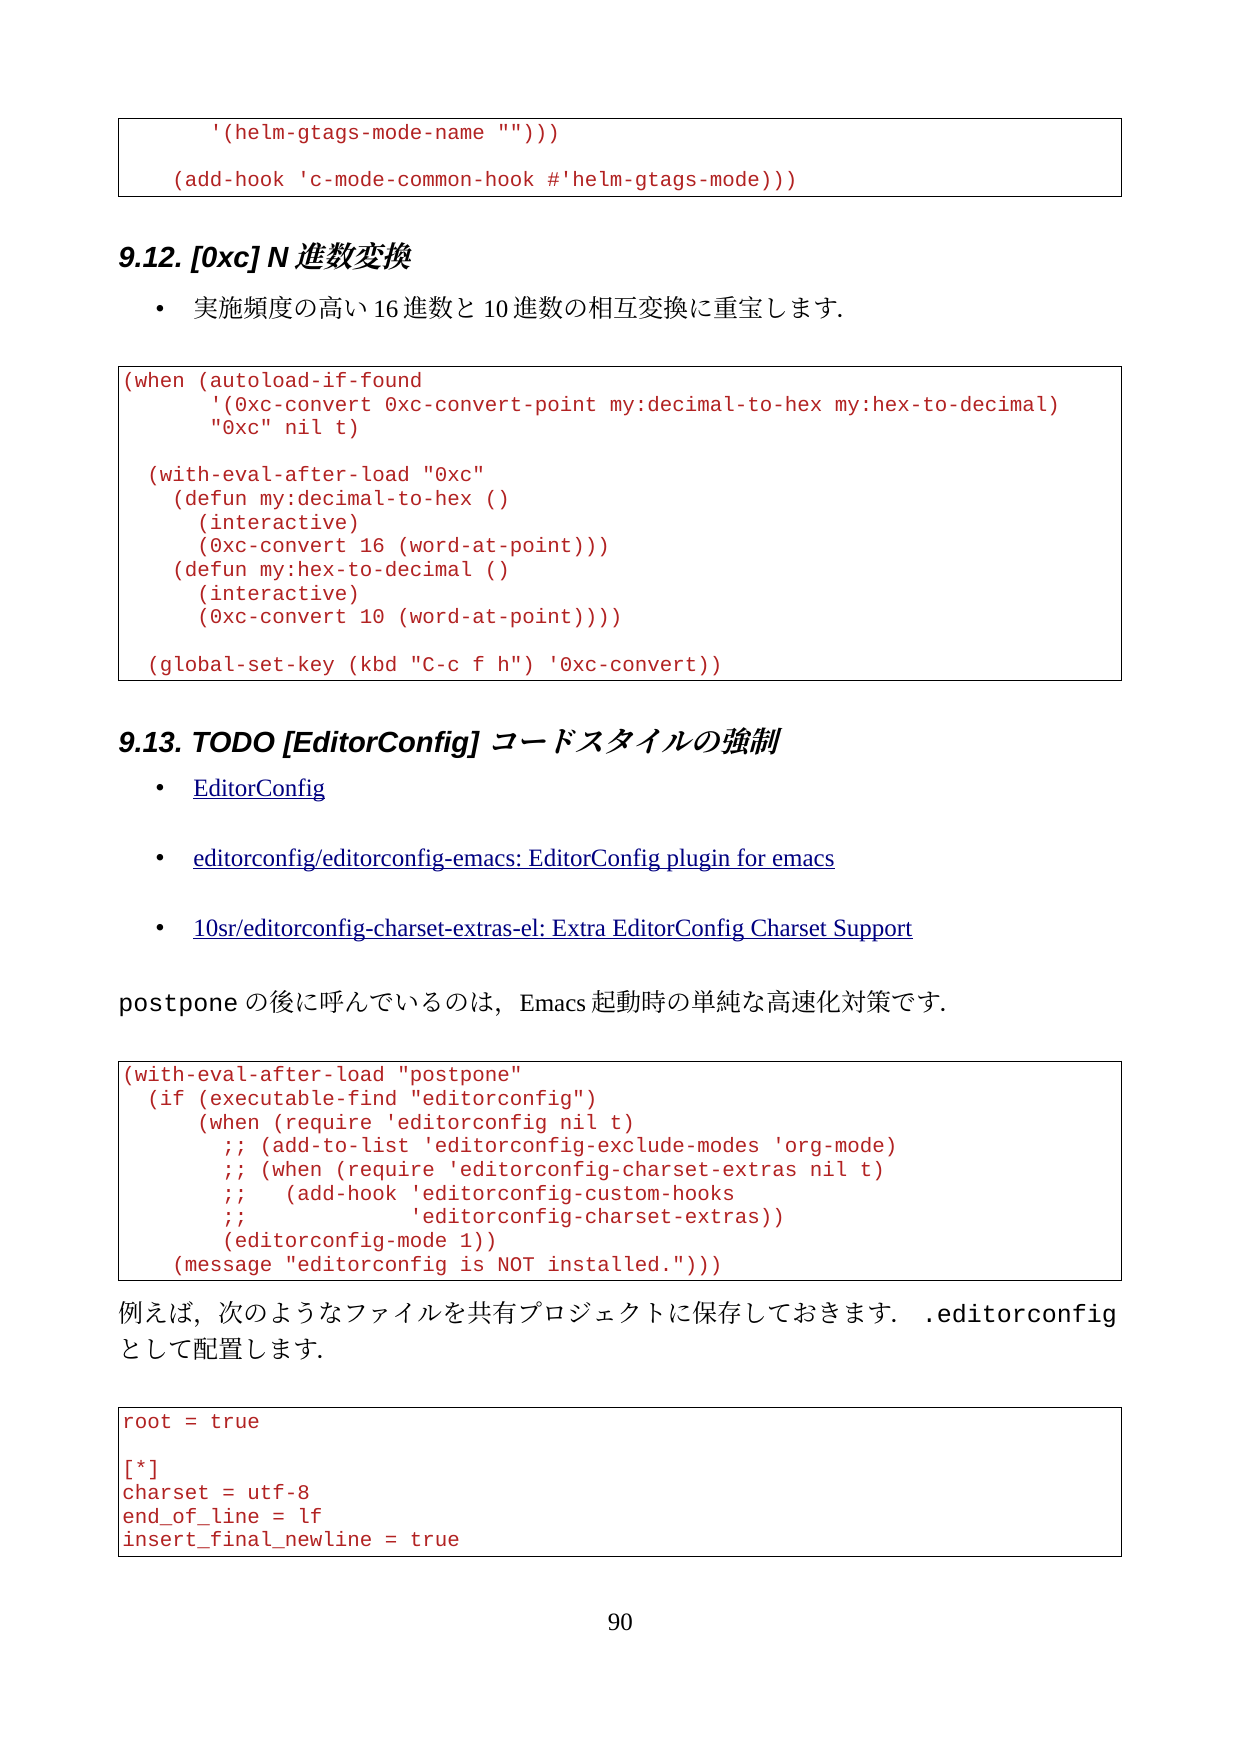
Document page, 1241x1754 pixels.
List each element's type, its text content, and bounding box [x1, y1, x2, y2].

text [*] [119, 1454, 1121, 1478]
text (0xc-convert 10 (word-at-point)))) [119, 602, 1121, 626]
text '(0xc-convert 0xc-convert-point my:decimal-to-hex my:hex-to-decimal) [119, 389, 1121, 413]
text (when (autoload-if-found [119, 367, 1121, 389]
text ;; (add-to-list 'editorconfig-exclude-modes 'org-mode) [119, 1131, 1121, 1155]
subtitle [0xc] N進数変換 [118, 234, 1122, 276]
text charset = utf-8 [119, 1478, 1121, 1502]
text ;; (when (require 'editorconfig-charset-extras nil t) [119, 1155, 1121, 1179]
text '(helm-gtags-mode-name ""))) [119, 119, 1121, 142]
text (defun my:decimal-to-hex () [119, 484, 1121, 508]
text (defun my:hex-to-decimal () [119, 555, 1121, 579]
text ;; 'editorconfig-charset-extras)) [119, 1202, 1121, 1226]
text (interactive) [119, 508, 1121, 531]
text insert_final_newline = true [119, 1525, 1121, 1556]
list editorconfig/editorconfig-emacs: EditorConfig plugin for emacs [156, 843, 1122, 901]
text (editorconfig-mode 1)) [119, 1226, 1121, 1250]
text (message "editorconfig is NOT installed."))) [119, 1250, 1121, 1280]
text root = true [119, 1408, 1121, 1431]
text (if (executable-find "editorconfig") [119, 1084, 1121, 1108]
list 実施頻度の高い16進数と10進数の相互変換に重宝します． [156, 289, 1122, 353]
text end_of_line = lf [119, 1502, 1121, 1525]
text (global-set-key (kbd "C-c f h") '0xc-convert)) [119, 650, 1121, 680]
text (interactive) [119, 579, 1121, 602]
text "0xc" nil t) [119, 413, 1121, 437]
list EditorConfig [156, 773, 1122, 831]
text postpone の後に呼んでいるのは，Emacs起動時の単純な高速化対策です． [118, 983, 1122, 1048]
text ;; (add-hook 'editorconfig-custom-hooks [119, 1179, 1121, 1202]
text (when (require 'editorconfig nil t) [119, 1108, 1121, 1131]
text 例えば，次のようなファイルを共有プロジェクトに保存しておきます． .editorconfig として配置します． [118, 1294, 1122, 1394]
text (0xc-convert 16 (word-at-point))) [119, 531, 1121, 555]
subtitle TODO [EditorConfig] コードスタイルの強制 [118, 719, 1122, 761]
text (with-eval-after-load "postpone" [119, 1062, 1121, 1084]
list 10sr/editorconfig-charset-extras-el: Extra EditorConfig Charset Support [156, 913, 1122, 971]
text (with-eval-after-load "0xc" [119, 461, 1121, 484]
text (add-hook 'c-mode-common-hook #'helm-gtags-mode))) [119, 165, 1121, 196]
